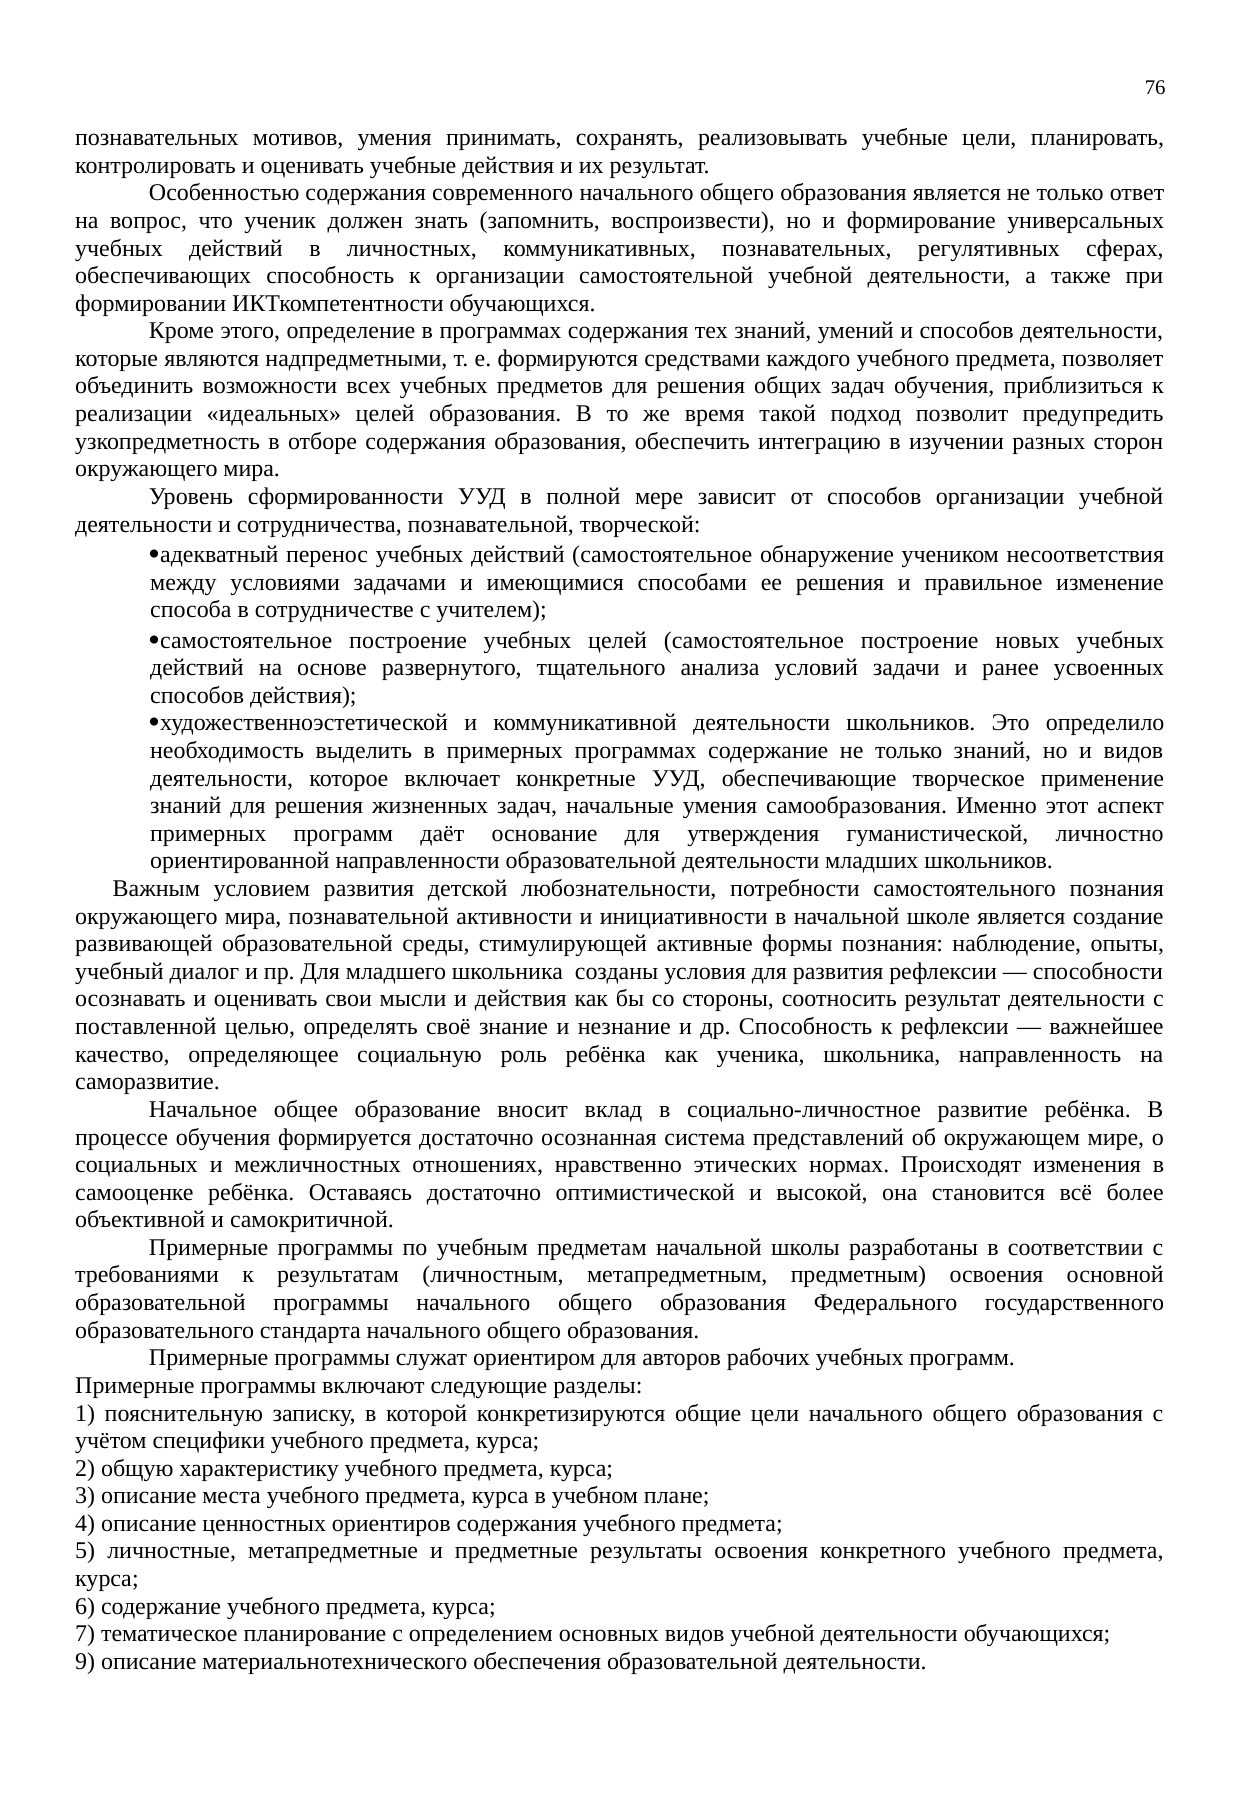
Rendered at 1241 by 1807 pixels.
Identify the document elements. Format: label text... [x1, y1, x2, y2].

text Уровень сформированности УУД в полной мере зависит от способов организации учебной деятельности и сотрудничества, познавательной, творческой: [75, 482, 1165, 537]
text 3) описание места учебного предмета, курса в учебном плане; [75, 1481, 1165, 1509]
list адекватный перенос учебных действий (самостоятельное обнаружение учеником несоответствия между условиями задачами и имеющимися способами ее решения и правильное изменение способа в сотрудничестве с учителем); [150, 540, 1165, 623]
text 7) тематическое планирование с определением основных видов учебной деятельности обучающихся; [75, 1619, 1165, 1647]
text Особенностью содержания современного начального общего образования является не только ответ на вопрос, что ученик должен знать (запомнить, воспроизвести), но и формирование универсальных учебных действий в личностных, коммуникативных, познавательных, регулятивных сферах, обеспечивающих способность к организации самостоятельной учебной деятельности, а также при формировании ИКТкомпетентности обучающихся. [75, 178, 1165, 316]
text Кроме этого, определение в программах содержания тех знаний, умений и способов деятельности, которые являются надпредметными, т. е. формируются средствами каждого учебного предмета, позволяет объединить возможности всех учебных предметов для решения общих задач обучения, приблизиться к реализации «идеальных» целей образования. В то же время такой подход позволит предупредить узкопредметность в отборе содержания образования, обеспечить интеграцию в изучении разных сторон окружающего мира. [75, 316, 1165, 482]
text 2) общую характеристику учебного предмета, курса; [75, 1454, 1165, 1481]
list самостоятельное построение учебных целей (самостоятельное построение новых учебных действий на основе развернутого, тщательного анализа условий задачи и ранее усвоенных способов действия); [150, 626, 1165, 708]
text Начальное общее образование вносит вклад в социально-личностное развитие ребёнка. В процессе обучения формируется достаточно осознанная система представлений об окружающем мире, о социальных и межличностных отношениях, нравственно этических нормах. Происходят изменения в самооценке ребёнка. Оставаясь достаточно оптимистической и высокой, она становится всё более объективной и самокритичной. [75, 1095, 1165, 1233]
text 9) описание материальнотехнического обеспечения образовательной деятельности. [75, 1647, 1165, 1674]
text познавательных мотивов, умения принимать, сохранять, реализовывать учебные цели, планировать, контролировать и оценивать учебные действия и их результат. [75, 123, 1165, 178]
text Примерные программы включают следующие разделы: [75, 1371, 1165, 1398]
text 6) содержание учебного предмета, курса; [75, 1592, 1165, 1619]
text Важным условием развития детской любознательности, потребности самостоятельного познания окружающего мира, познавательной активности и инициативности в начальной школе является создание развивающей образовательной среды, стимулирующей активные формы познания: наблюдение, опыты, учебный диалог и пр. Для младшего школьника созданы условия для развития рефлексии — способности осознавать и оценивать свои мысли и действия как бы со стороны, соотносить результат деятельности с поставленной целью, определять своё знание и незнание и др. Способность к рефлексии — важнейшее качество, определяющее социальную роль ребёнка как ученика, школьника, направленность на саморазвитие. [75, 874, 1165, 1095]
text 4) описание ценностных ориентиров содержания учебного предмета; [75, 1509, 1165, 1537]
text Примерные программы служат ориентиром для авторов рабочих учебных программ. [75, 1343, 1165, 1371]
text 1) пояснительную записку, в которой конкретизируются общие цели начального общего образования с учётом специфики учебного предмета, курса; [75, 1398, 1165, 1454]
text Примерные программы по учебным предметам начальной школы разработаны в соответствии с требованиями к результатам (личностным, метапредметным, предметным) освоения основной образовательной программы начального общего образования Федерального государственного образовательного стандарта начального общего образования. [75, 1233, 1165, 1343]
list художественноэстетической и коммуникативной деятельности школьников. Это определило необходимость выделить в примерных программах содержание не только знаний, но и видов деятельности, которое включает конкретные УУД, обеспечивающие творческое применение знаний для решения жизненных задач, начальные умения самообразования. Именно этот аспект примерных программ даёт основание для утверждения гуманистической, личностно ориентированной направленности образовательной деятельности младших школьников. [150, 708, 1165, 874]
text 5) личностные, метапредметные и предметные результаты освоения конкретного учебного предмета, курса; [75, 1537, 1165, 1592]
